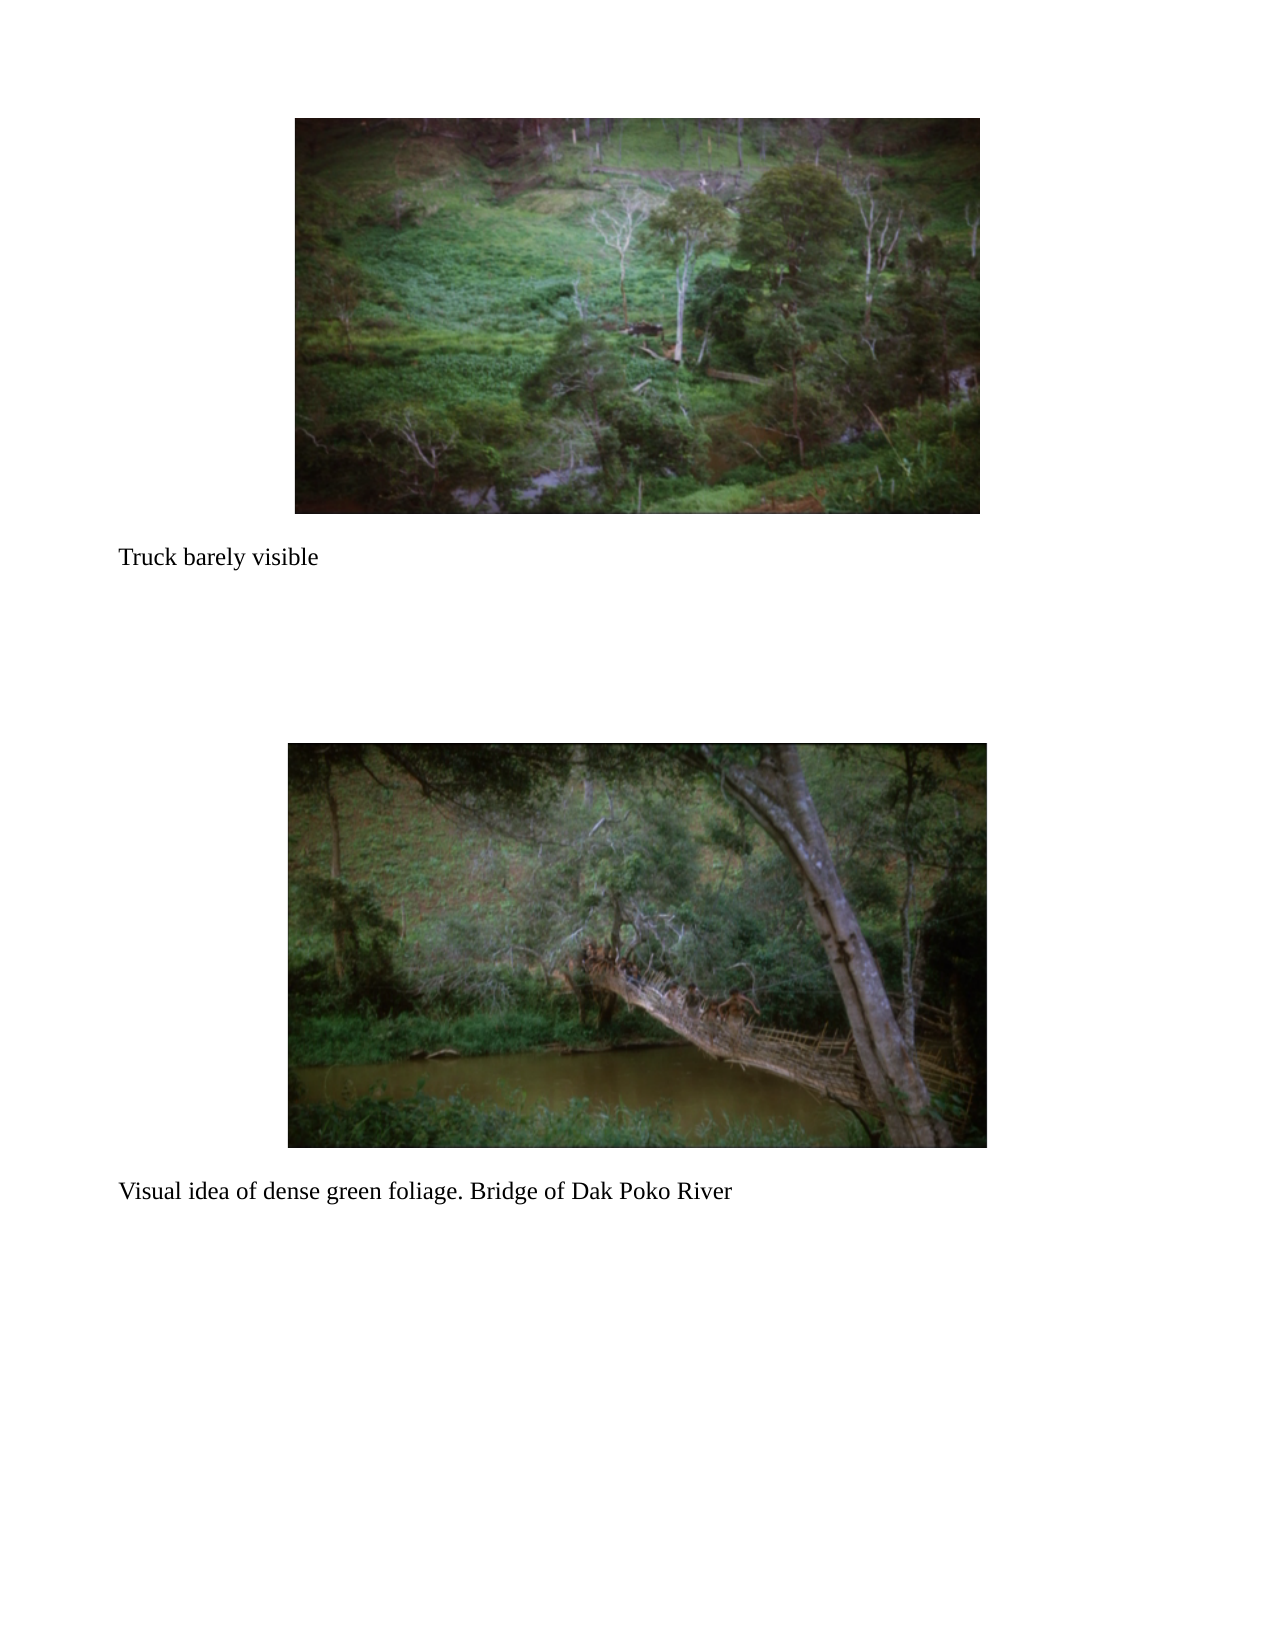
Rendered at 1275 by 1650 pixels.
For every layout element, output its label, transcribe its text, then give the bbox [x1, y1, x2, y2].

text Visual idea of dense green foliage. Bridge of Dak Poko River [118, 1176, 1157, 1205]
picture [294, 118, 980, 514]
text Truck barely visible [118, 542, 1157, 571]
picture [287, 743, 988, 1148]
